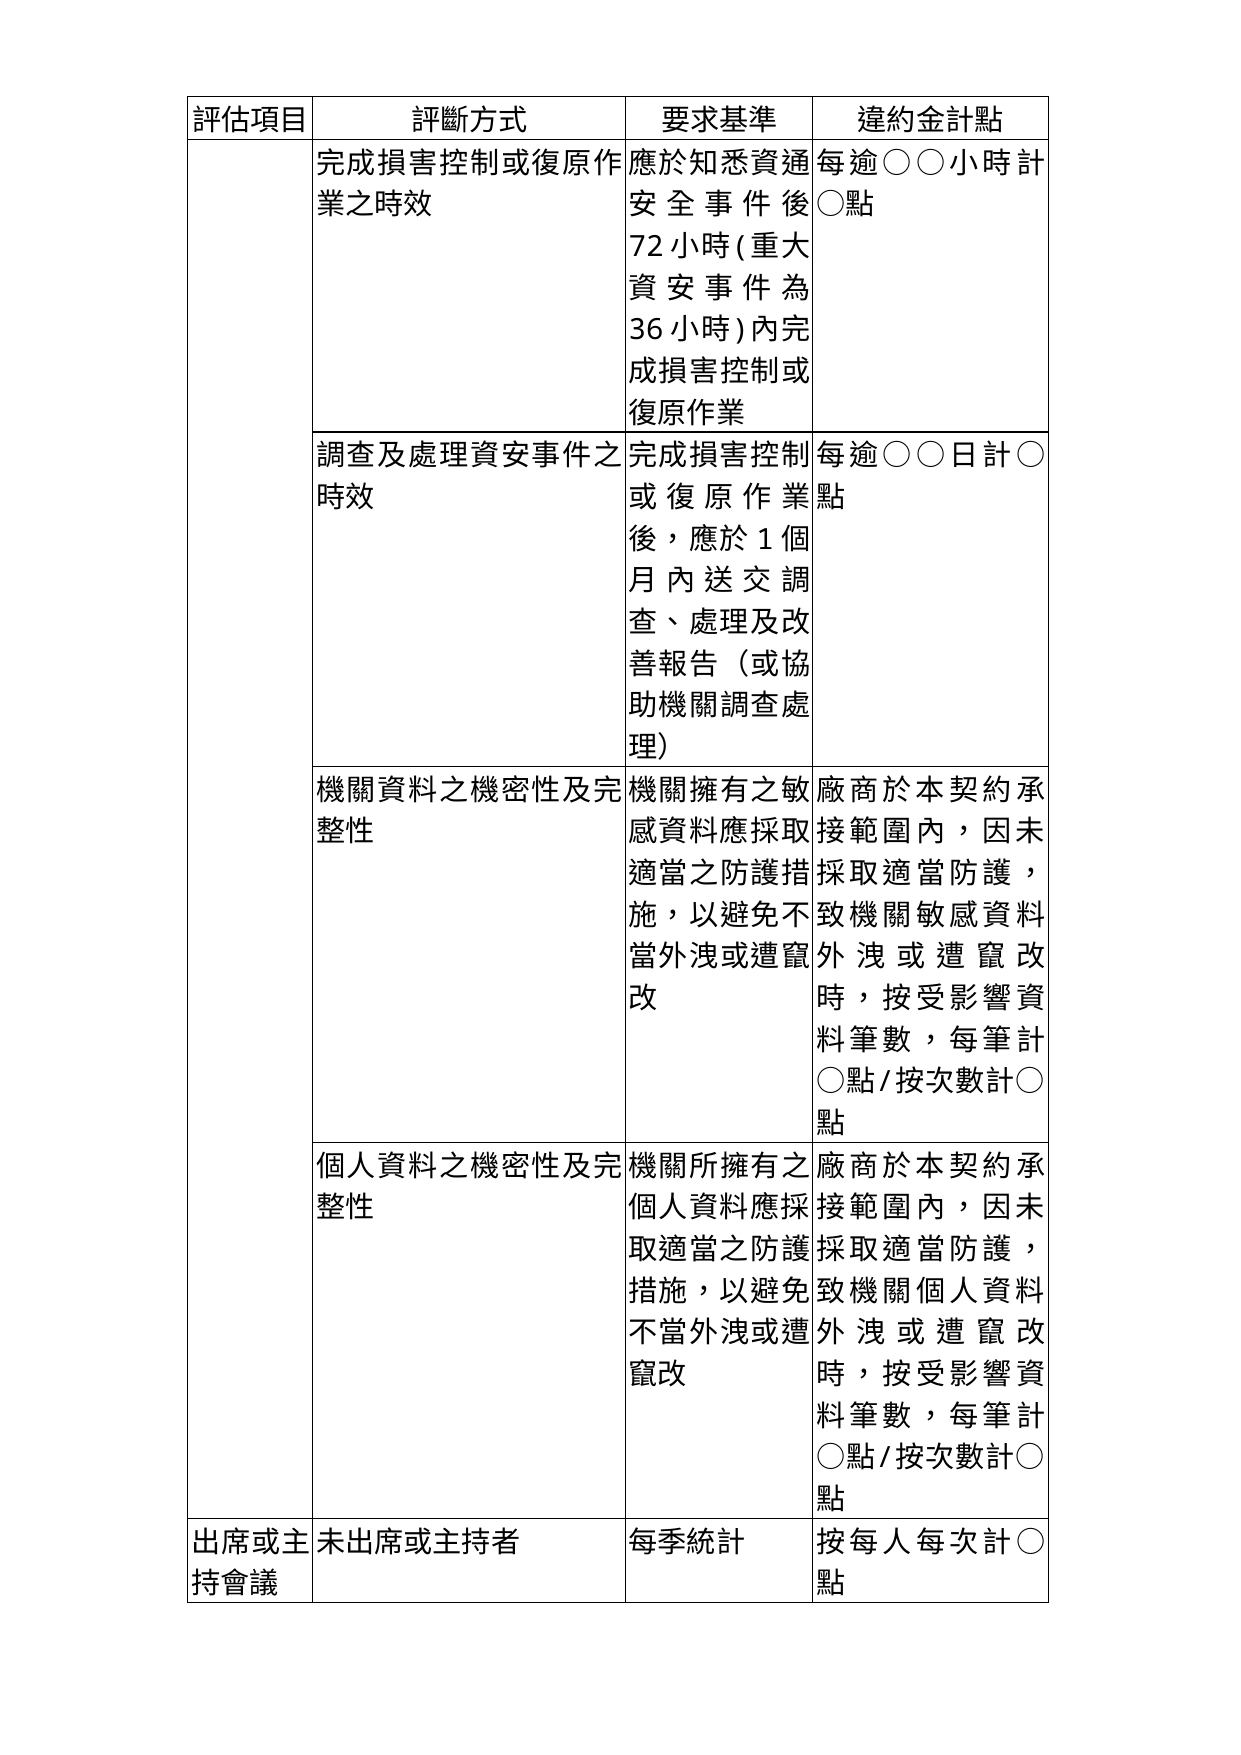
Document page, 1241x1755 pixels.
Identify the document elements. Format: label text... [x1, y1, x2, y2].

table_cell 出席或主持會議 [188, 1519, 312, 1602]
table_cell 廠商於本契約承接範圍內，因未採取適當防護，致機關敏感資料外洩或遭竄改時，按受影響資料筆數，每筆計○點/按次數計○點 [813, 767, 1048, 1142]
table_header 要求基準 [626, 97, 812, 139]
table_cell 應於知悉資通安全事件後72小時(重大資安事件為36小時)內完成損害控制或復原作業 [626, 140, 812, 431]
table_header 違約金計點 [813, 97, 1048, 139]
table_cell [188, 140, 312, 1518]
table_header 評斷方式 [313, 97, 625, 139]
table_cell 未出席或主持者 [313, 1519, 625, 1602]
table_cell 機關擁有之敏感資料應採取適當之防護措施，以避免不當外洩或遭竄改 [626, 767, 812, 1142]
table_cell 每季統計 [626, 1519, 812, 1602]
table_cell 完成損害控制或復原作業之時效 [313, 140, 625, 431]
table_cell 機關資料之機密性及完整性 [313, 767, 625, 1142]
table_header 評估項目 [188, 97, 312, 139]
table_cell 每逾○○小時計○點 [813, 140, 1048, 431]
table_cell 廠商於本契約承接範圍內，因未採取適當防護，致機關個人資料外洩或遭竄改時，按受影響資料筆數，每筆計○點/按次數計○點 [813, 1143, 1048, 1518]
table_cell 機關所擁有之個人資料應採取適當之防護措施，以避免不當外洩或遭竄改 [626, 1143, 812, 1518]
table_cell 每逾○○日計○點 [813, 433, 1048, 766]
table_cell 按每人每次計○點 [813, 1519, 1048, 1602]
table_cell 調查及處理資安事件之時效 [313, 433, 625, 766]
table_cell 完成損害控制或復原作業後，應於1個月內送交調查、處理及改善報告（或協助機關調查處理） [626, 433, 812, 766]
table_cell 個人資料之機密性及完整性 [313, 1143, 625, 1518]
